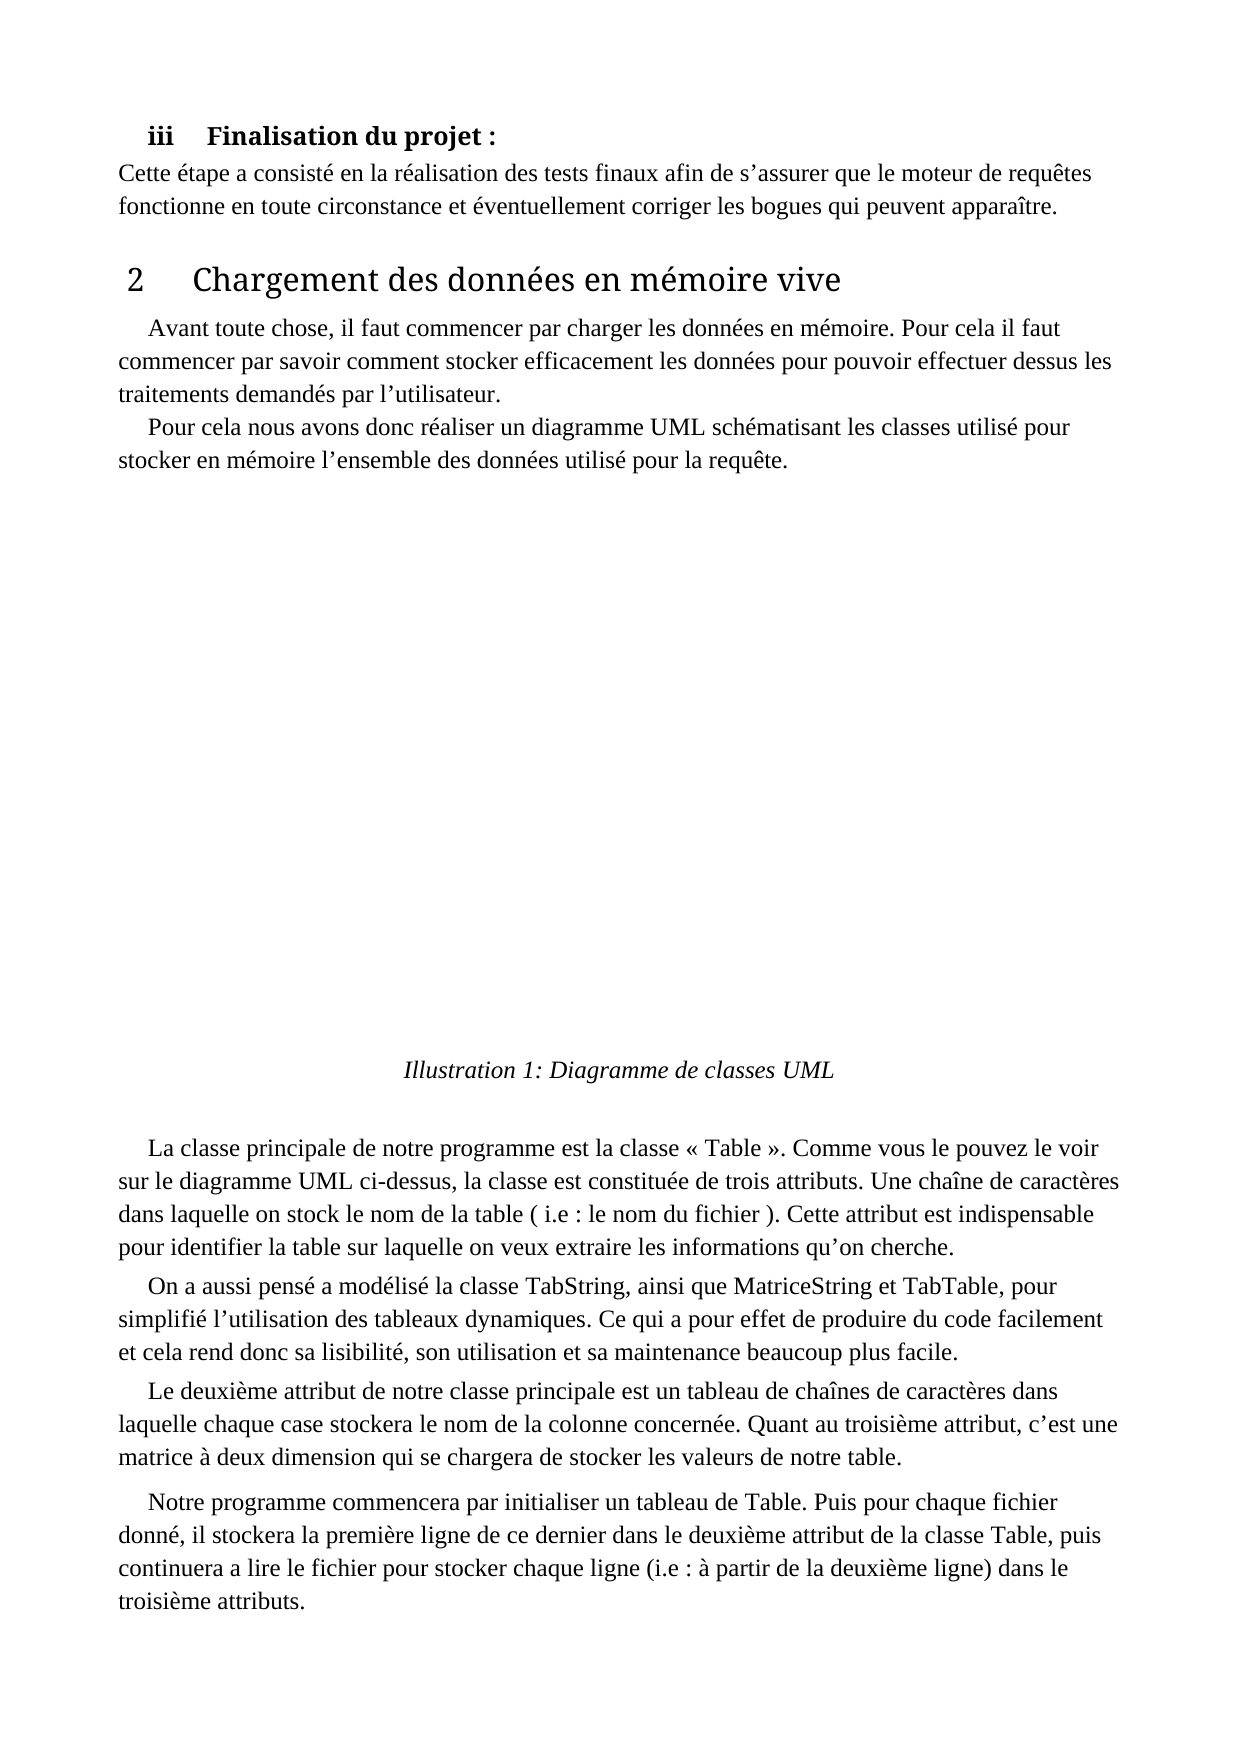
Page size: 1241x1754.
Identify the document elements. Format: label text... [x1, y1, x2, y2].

text Notre programme commencera par initialiser un tableau de Table. Puis pour chaque fichier donné, il stockera la première ligne de ce dernier dans le deuxième attribut de la classe Table, puis continuera a lire le fichier pour stocker chaque ligne (i.e : à partir de la deuxième ligne) dans le troisième attributs. [118, 1487, 1122, 1614]
text Le deuxième attribut de notre classe principale est un tableau de chaînes de caractères dans laquelle chaque case stockera le nom de la colonne concernée. Quant au troisième attribut, c’est une matrice à deux dimension qui se chargera de stocker les valeurs de notre table. [118, 1376, 1122, 1471]
text On a aussi pensé a modélisé la classe TabString, ainsi que MatriceString et TabTable, pour simplifié l’utilisation des tableaux dynamiques. Ce qui a pour effet de produire du code facilement et cela rend donc sa lisibilité, son utilisation et sa maintenance beaucoup plus facile. [118, 1271, 1122, 1366]
text Cette étape a consisté en la réalisation des tests finaux afin de s’assurer que le moteur de requêtes fonctionne en toute circonstance et éventuellement corriger les bogues qui peuvent apparaître. [118, 158, 1122, 220]
text Illustration 1: Diagramme de classes UML [118, 547, 1122, 1084]
text La classe principale de notre programme est la classe « Table ». Comme vous le pouvez le voir sur le diagramme UML ci-dessus, la classe est constituée de trois attributs. Une chaîne de caractères dans laquelle on stock le nom de la table ( i.e : le nom du fichier ). Cette attribut est indispensable pour identifier la table sur laquelle on veux extraire les informations qu’on cherche. [118, 1133, 1122, 1261]
text Pour cela nous avons donc réaliser un diagramme UML schématisant les classes utilisé pour stocker en mémoire l’ensemble des données utilisé pour la requête. [118, 412, 1122, 474]
subtitle Finalisation du projet : [148, 118, 1122, 152]
subtitle Chargement des données en mémoire vive [118, 257, 1122, 301]
text Avant toute chose, il faut commencer par charger les données en mémoire. Pour cela il faut commencer par savoir comment stocker efficacement les données pour pouvoir effectuer dessus les traitements demandés par l’utilisateur. [118, 313, 1122, 408]
